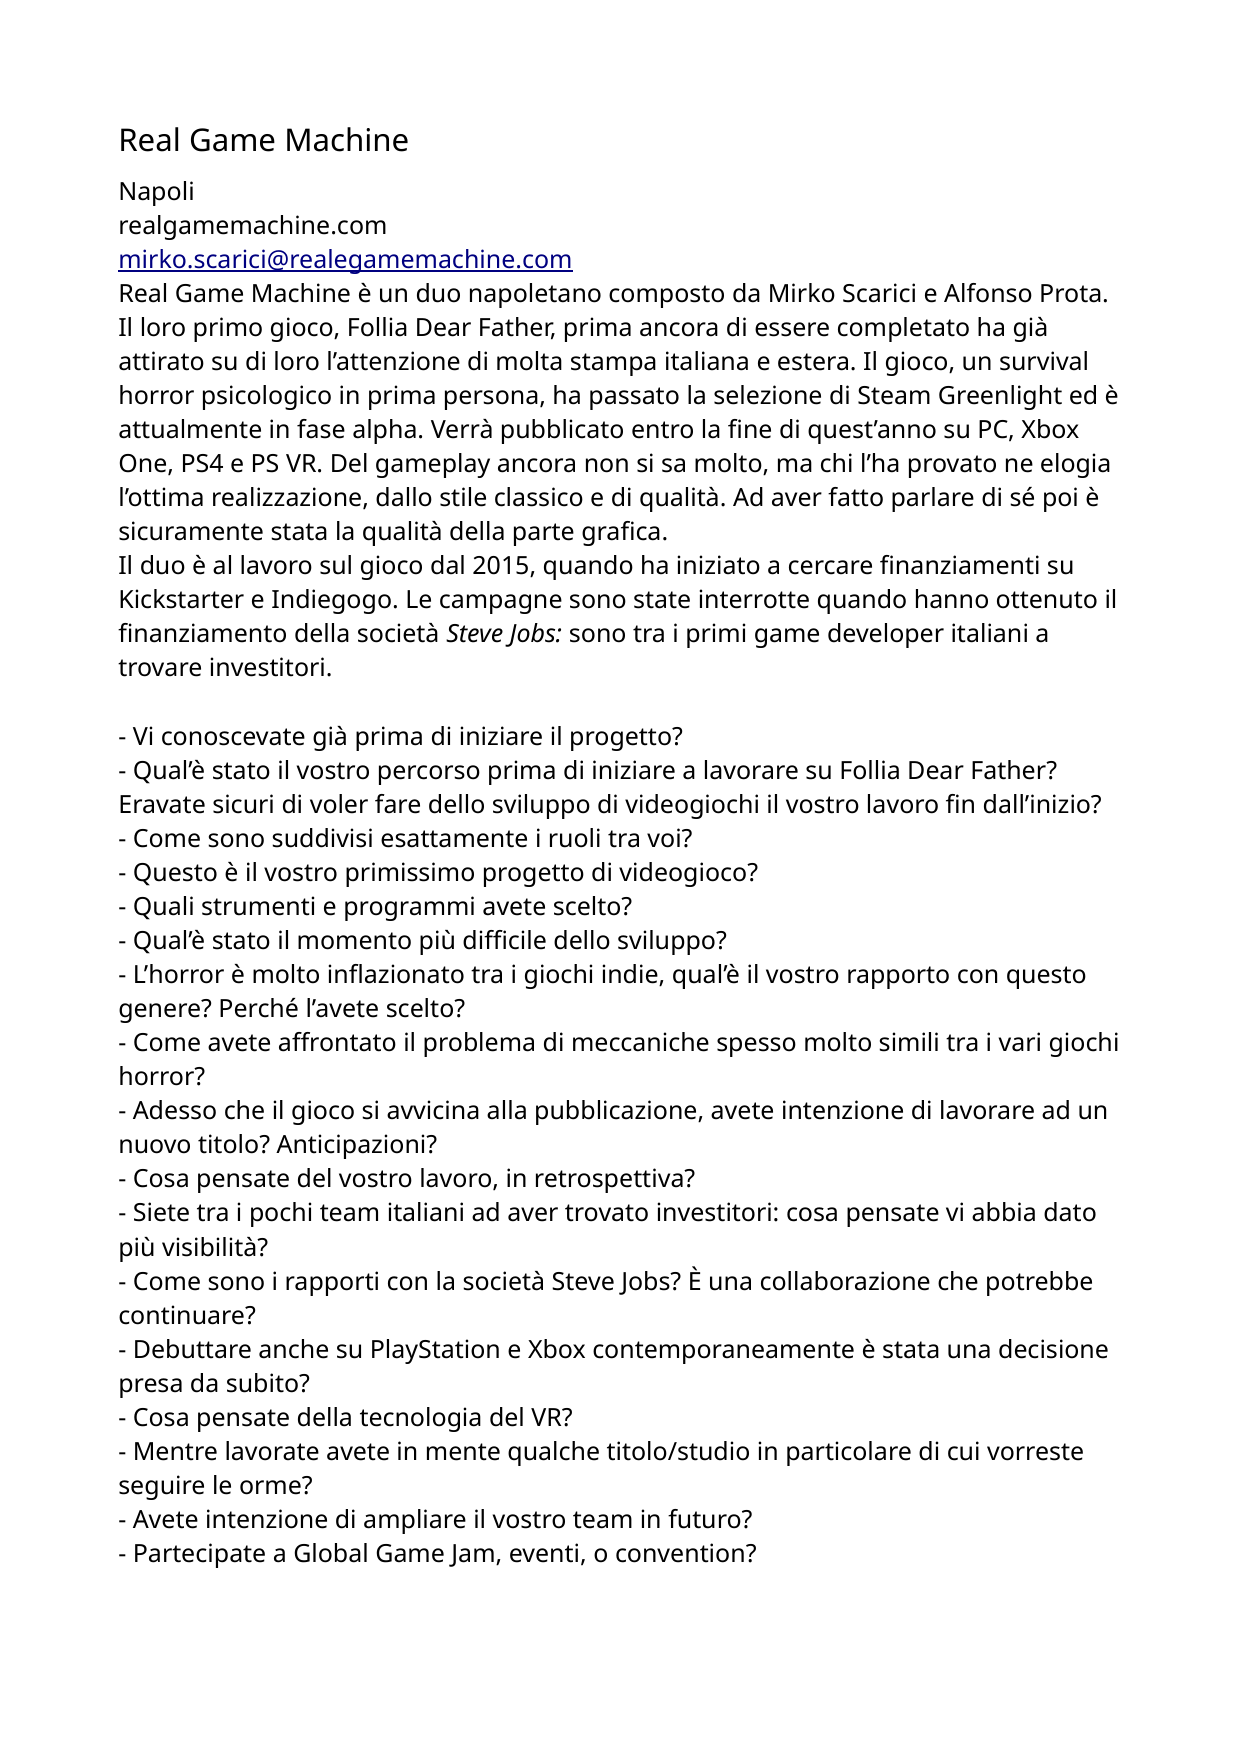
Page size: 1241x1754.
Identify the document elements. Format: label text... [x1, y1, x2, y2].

text - Vi conoscevate già prima di iniziare il progetto? [118, 718, 1122, 752]
text - Come sono i rapporti con la società Steve Jobs? È una collaborazione che potrebbe continuare? [118, 1263, 1122, 1331]
text - Cosa pensate della tecnologia del VR? [118, 1399, 1122, 1433]
text Napoli [118, 173, 1122, 207]
text - Mentre lavorate avete in mente qualche titolo/studio in particolare di cui vorreste seguire le orme? [118, 1433, 1122, 1502]
subtitle Real Game Machine [118, 118, 1122, 161]
text - Avete intenzione di ampliare il vostro team in futuro? [118, 1502, 1122, 1536]
text - Cosa pensate del vostro lavoro, in retrospettiva? [118, 1161, 1122, 1195]
text mirko.scarici@realegamemachine.com [118, 241, 1122, 275]
text - Adesso che il gioco si avvicina alla pubblicazione, avete intenzione di lavorare ad un nuovo titolo? Anticipazioni? [118, 1093, 1122, 1161]
text Il duo è al lavoro sul gioco dal 2015, quando ha iniziato a cercare finanziamenti su Kickstarter e Indiegogo. Le campagne sono state interrotte quando hanno ottenuto il finanziamento della società Steve Jobs: sono tra i primi game developer italiani a trovare investitori. [118, 548, 1122, 684]
text - Come sono suddivisi esattamente i ruoli tra voi? [118, 820, 1122, 854]
text - Come avete affrontato il problema di meccaniche spesso molto simili tra i vari giochi horror? [118, 1025, 1122, 1093]
text - Partecipate a Global Game Jam, eventi, o convention? [118, 1536, 1122, 1570]
text realgamemachine.com [118, 207, 1122, 241]
text - Quali strumenti e programmi avete scelto? [118, 888, 1122, 923]
text - Qual’è stato il momento più difficile dello sviluppo? [118, 923, 1122, 957]
text - Debuttare anche su PlayStation e Xbox contemporaneamente è stata una decisione presa da subito? [118, 1331, 1122, 1399]
text - Questo è il vostro primissimo progetto di videogioco? [118, 854, 1122, 888]
text - Siete tra i pochi team italiani ad aver trovato investitori: cosa pensate vi abbia dato più visibilità? [118, 1195, 1122, 1263]
text Real Game Machine è un duo napoletano composto da Mirko Scarici e Alfonso Prota. Il loro primo gioco, Follia Dear Father, prima ancora di essere completato ha già attirato su di loro l’attenzione di molta stampa italiana e estera. Il gioco, un survival horror psicologico in prima persona, ha passato la selezione di Steam Greenlight ed è attualmente in fase alpha. Verrà pubblicato entro la fine di quest’anno su PC, Xbox One, PS4 e PS VR. Del gameplay ancora non si sa molto, ma chi l’ha provato ne elogia l’ottima realizzazione, dallo stile classico e di qualità. Ad aver fatto parlare di sé poi è sicuramente stata la qualità della parte grafica. [118, 275, 1122, 548]
text - L’horror è molto inflazionato tra i giochi indie, qual’è il vostro rapporto con questo genere? Perché l’avete scelto? [118, 957, 1122, 1025]
text - Qual’è stato il vostro percorso prima di iniziare a lavorare su Follia Dear Father? Eravate sicuri di voler fare dello sviluppo di videogiochi il vostro lavoro fin dall’inizio? [118, 752, 1122, 820]
